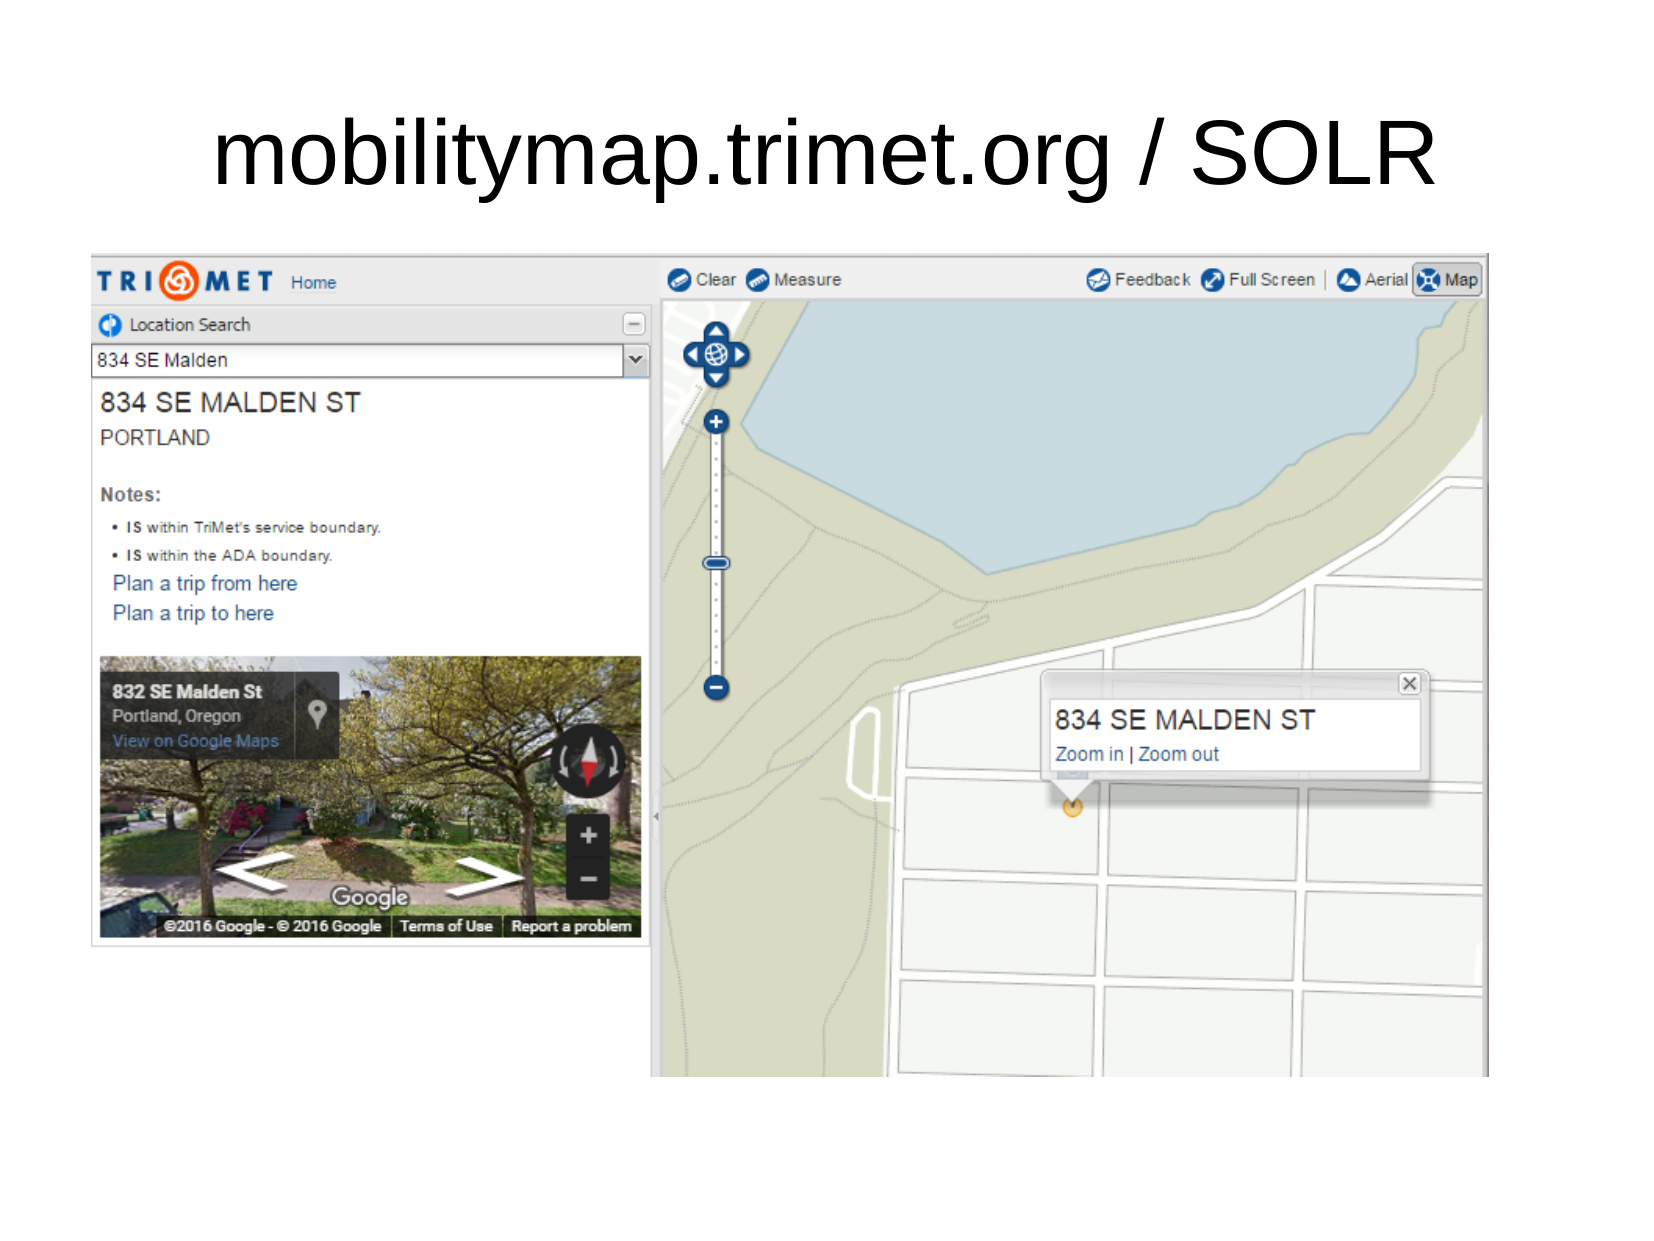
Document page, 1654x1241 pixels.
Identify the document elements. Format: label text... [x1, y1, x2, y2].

title mobilitymap.trimet.org / SOLR [82, 49, 1571, 257]
picture [91, 253, 1489, 1077]
